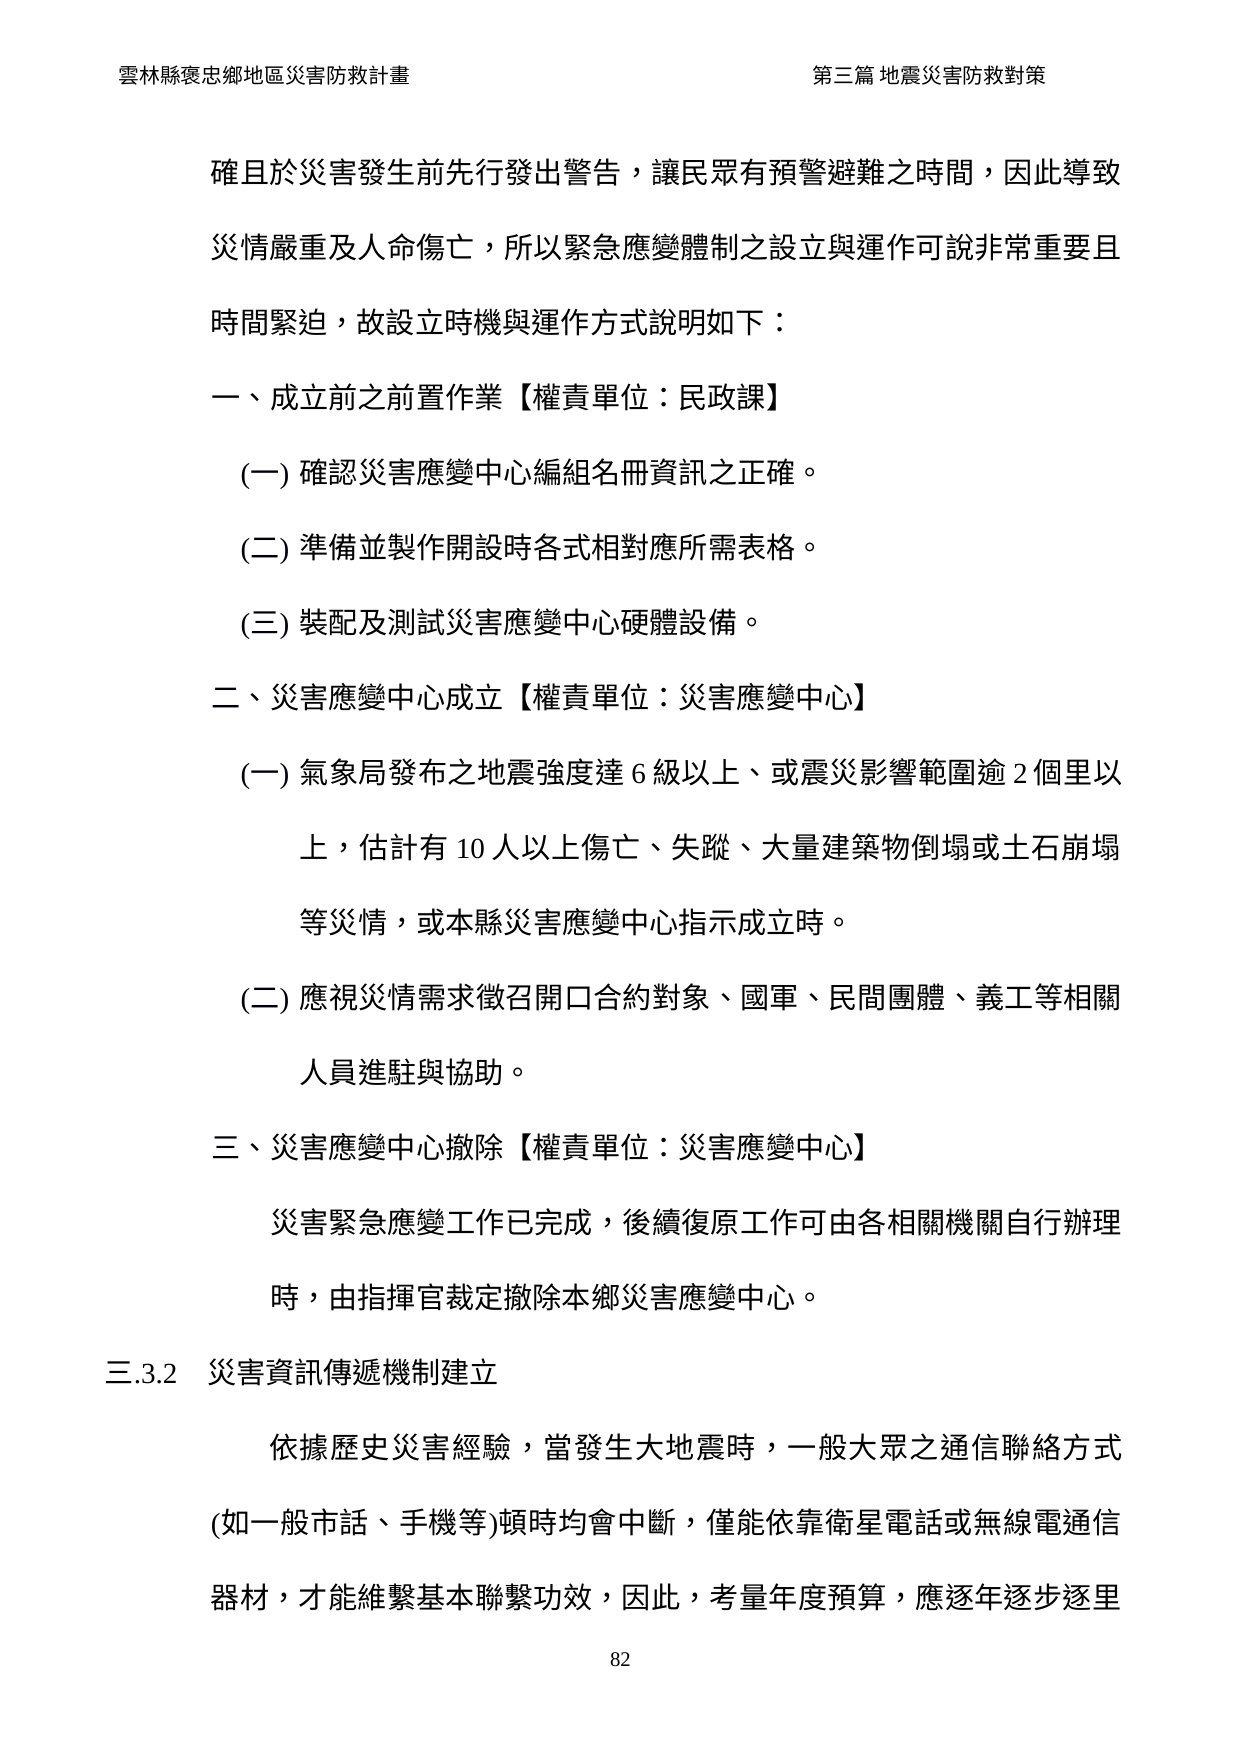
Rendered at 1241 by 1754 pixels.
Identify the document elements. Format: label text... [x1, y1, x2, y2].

list 氣象局發布之地震強度達6級以上、或震災影響範圍逾2個里以上，估計有10人以上傷亡、失蹤、大量建築物倒塌或土石崩塌等災情，或本縣災害應變中心指示成立時。 [240, 727, 1122, 952]
list 準備並製作開設時各式相對應所需表格。 [240, 502, 1122, 577]
list 災害資訊傳遞機制建立 [177, 1327, 1122, 1402]
text 災害緊急應變工作已完成，後續復原工作可由各相關機關自行辦理時，由指揮官裁定撤除本鄉災害應變中心。 [270, 1177, 1122, 1327]
list 成立前之前置作業【權責單位：民政課】 [211, 352, 1122, 427]
list 災害應變中心撤除【權責單位：災害應變中心】 [211, 1102, 1122, 1177]
list 確認災害應變中心編組名冊資訊之正確。 [240, 427, 1122, 502]
text 依據歷史災害經驗，當發生大地震時，一般大眾之通信聯絡方式(如一般市話、手機等)頓時均會中斷，僅能依靠衛星電話或無線電通信器材，才能維繫基本聯繫功效，因此，考量年度預算，應逐年逐步逐里 [211, 1402, 1122, 1627]
list 應視災情需求徵召開口合約對象、國軍、民間團體、義工等相關人員進駐與協助。 [240, 952, 1122, 1102]
list 災害應變中心成立【權責單位：災害應變中心】 [211, 652, 1122, 727]
list 裝配及測試災害應變中心硬體設備。 [240, 577, 1122, 652]
text 確且於災害發生前先行發出警告，讓民眾有預警避難之時間，因此導致災情嚴重及人命傷亡，所以緊急應變體制之設立與運作可說非常重要且時間緊迫，故設立時機與運作方式說明如下： [211, 127, 1122, 352]
